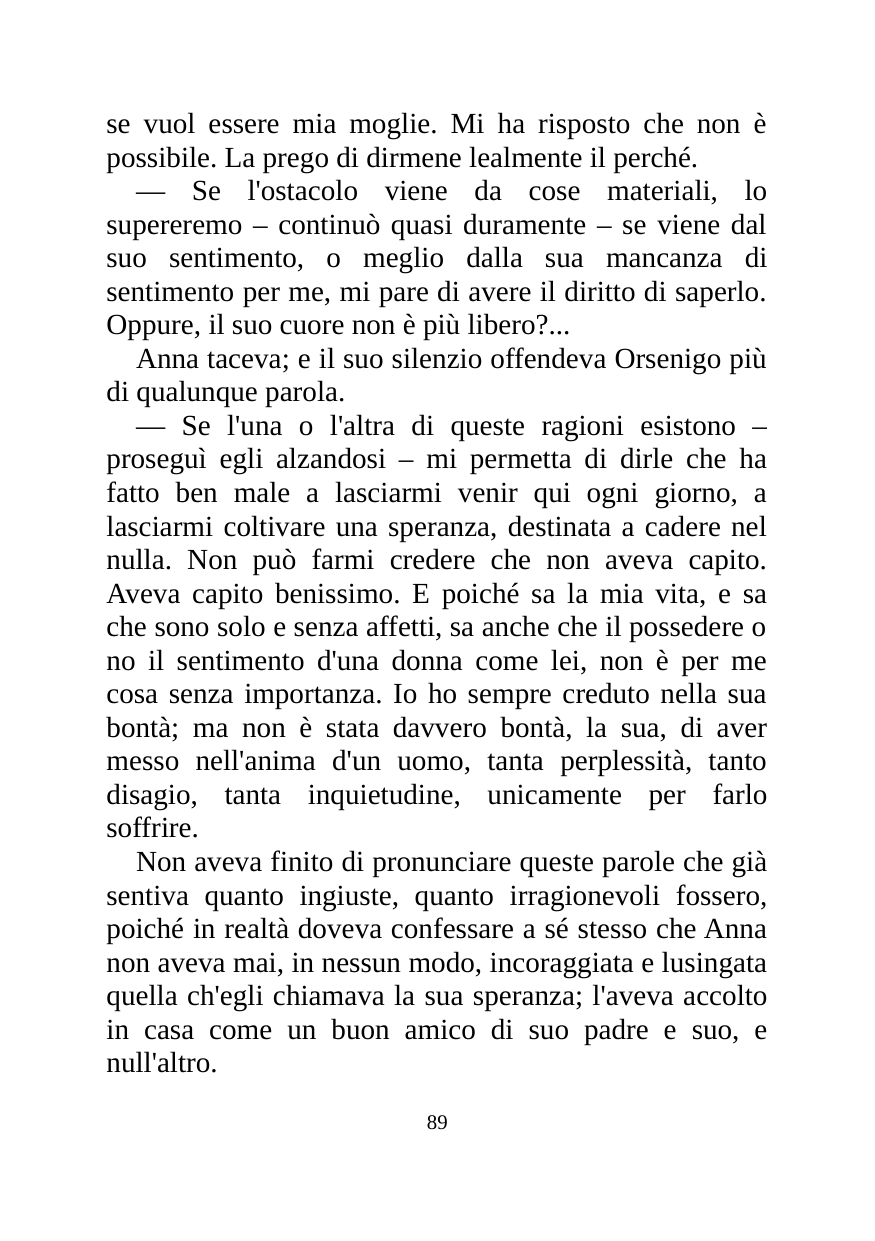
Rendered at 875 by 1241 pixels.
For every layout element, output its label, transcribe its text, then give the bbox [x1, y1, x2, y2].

text Anna taceva; e il suo silenzio offendeva Orsenigo più di qualunque parola. [106, 341, 768, 408]
text — Se l'ostacolo viene da cose materiali, lo supereremo – continuò quasi duramente – se viene dal suo sentimento, o meglio dalla sua mancanza di sentimento per me, mi pare di avere il diritto di saperlo. Oppure, il suo cuore non è più libero?... [106, 173, 768, 341]
text se vuol essere mia moglie. Mi ha risposto che non è possibile. La prego di dirmene lealmente il perché. [106, 106, 768, 173]
text — Se l'una o l'altra di queste ragioni esistono – proseguì egli alzandosi – mi permetta di dirle che ha fatto ben male a lasciarmi venir qui ogni giorno, a lasciarmi coltivare una speranza, destinata a cadere nel nulla. Non può farmi credere che non aveva capito. Aveva capito benissimo. E poiché sa la mia vita, e sa che sono solo e senza affetti, sa anche che il possedere o no il sentimento d'una donna come lei, non è per me cosa senza importanza. Io ho sempre creduto nella sua bontà; ma non è stata davvero bontà, la sua, di aver messo nell'anima d'un uomo, tanta perplessità, tanto disagio, tanta inquietudine, unicamente per farlo soffrire. [106, 408, 768, 844]
text Non aveva finito di pronunciare queste parole che già sentiva quanto ingiuste, quanto irragionevoli fossero, poiché in realtà doveva confessare a sé stesso che Anna non aveva mai, in nessun modo, incoraggiata e lusingata quella ch'egli chiamava la sua speranza; l'aveva accolto in casa come un buon amico di suo padre e suo, e null'altro. [106, 844, 768, 1079]
